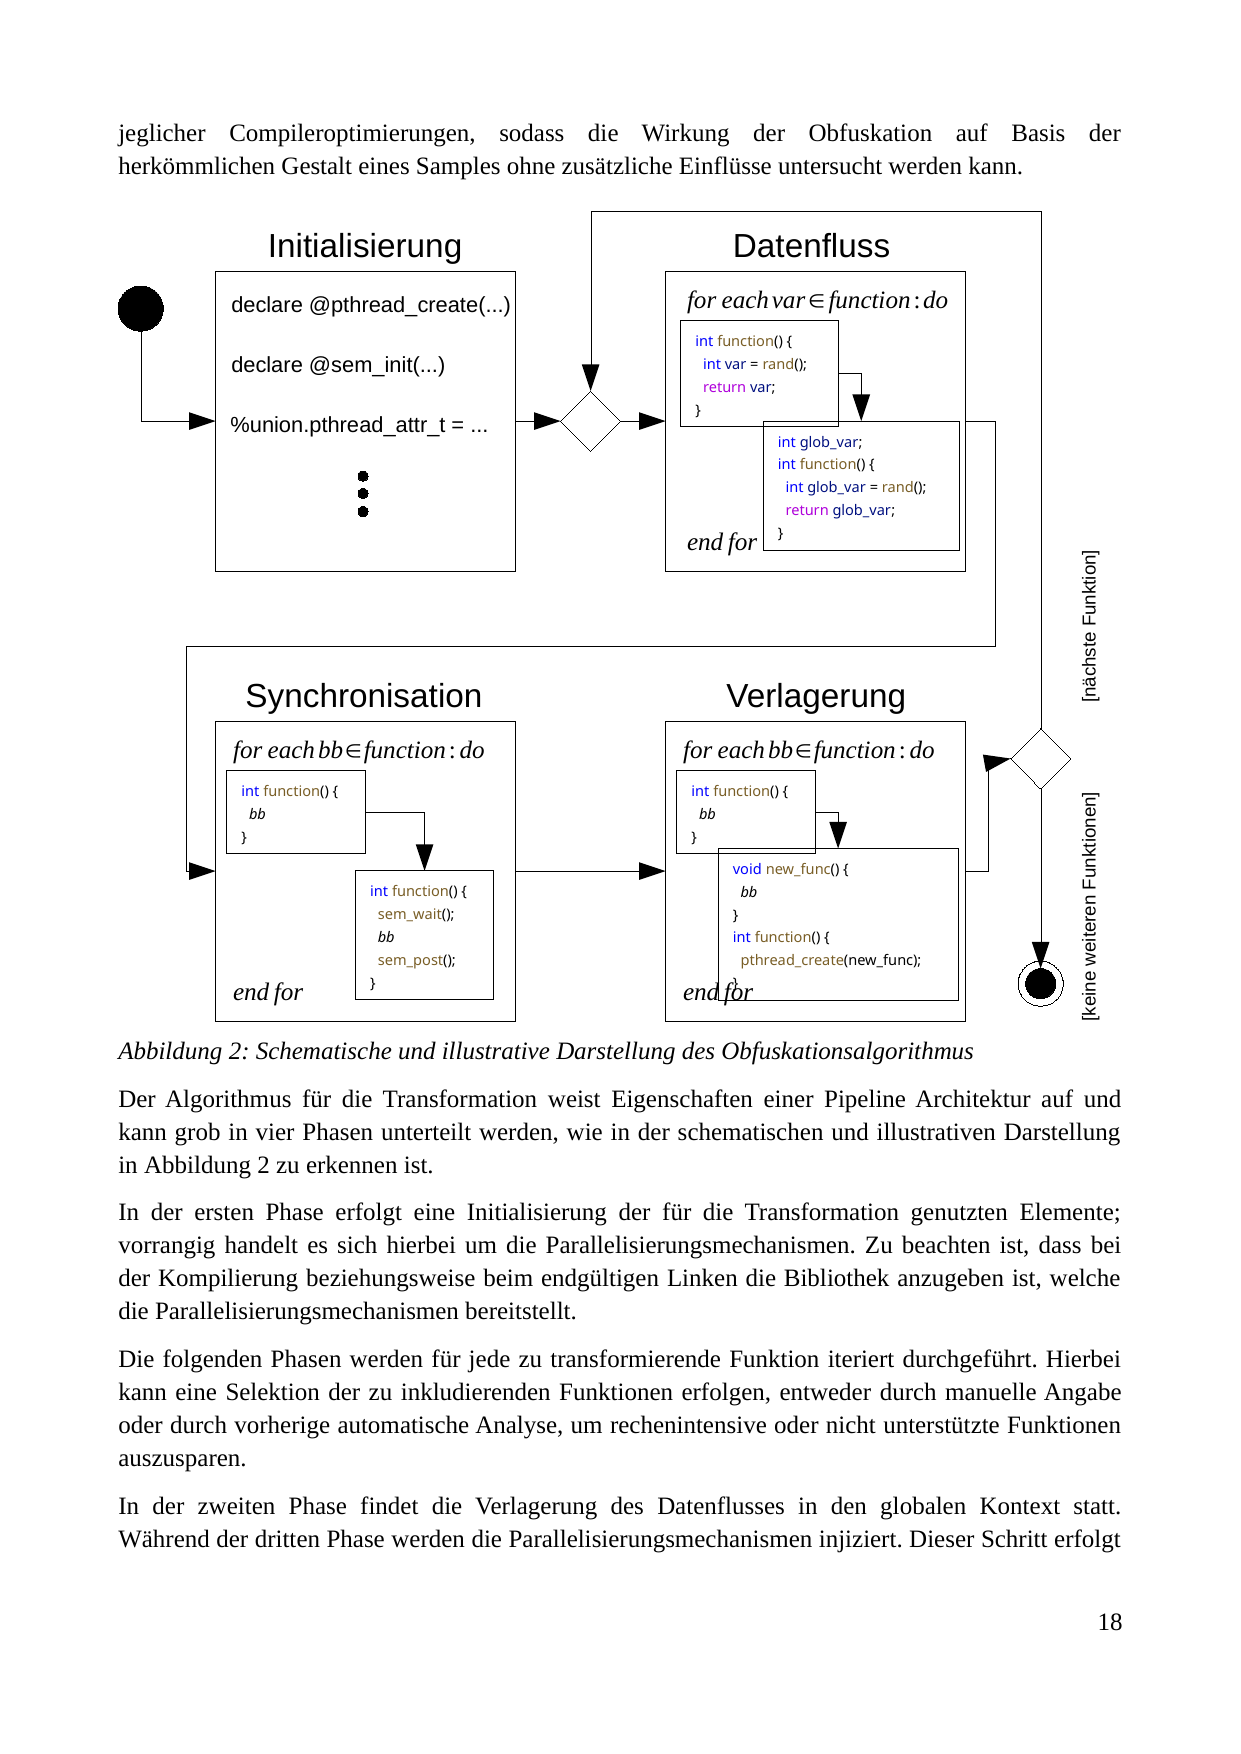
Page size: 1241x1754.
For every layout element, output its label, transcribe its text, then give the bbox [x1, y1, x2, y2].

text Die folgenden Phasen werden für jede zu transformierende Funktion iteriert durchgeführt. Hierbei kann eine Selektion der zu inkludierenden Funktionen erfolgen, entweder durch manuelle Angabe oder durch vorherige automatische Analyse, um rechenintensive oder nicht unterstützte Funktionen auszusparen. [118, 1344, 1122, 1472]
text jeglicher Compileroptimierungen, sodass die Wirkung der Obfuskation auf Basis der herkömmlichen Gestalt eines Samples ohne zusätzliche Einflüsse untersucht werden kann. [118, 118, 1122, 180]
text Der Algorithmus für die Transformation weist Eigenschaften einer Pipeline Architektur auf und kann grob in vier Phasen unterteilt werden, wie in der schematischen und illustrativen Darstellung in Abbildung 2 zu erkennen ist. [118, 1084, 1122, 1178]
text In der ersten Phase erfolgt eine Initialisierung der für die Transformation genutzten Elemente; vorrangig handelt es sich hierbei um die Parallelisierungsmechanismen. Zu beachten ist, dass bei der Kompilierung beziehungsweise beim endgültigen Linken die Bibliothek anzugeben ist, welche die Parallelisierungsmechanismen bereitstellt. [118, 1197, 1122, 1325]
text Abbildung 2: Schematische und illustrative Darstellung des Obfuskationsalgorithmus [118, 211, 1116, 1065]
text In der zweiten Phase findet die Verlagerung des Datenflusses in den globalen Kontext statt. Während der dritten Phase werden die Parallelisierungsmechanismen injiziert. Dieser Schritt erfolgt [118, 1491, 1122, 1552]
